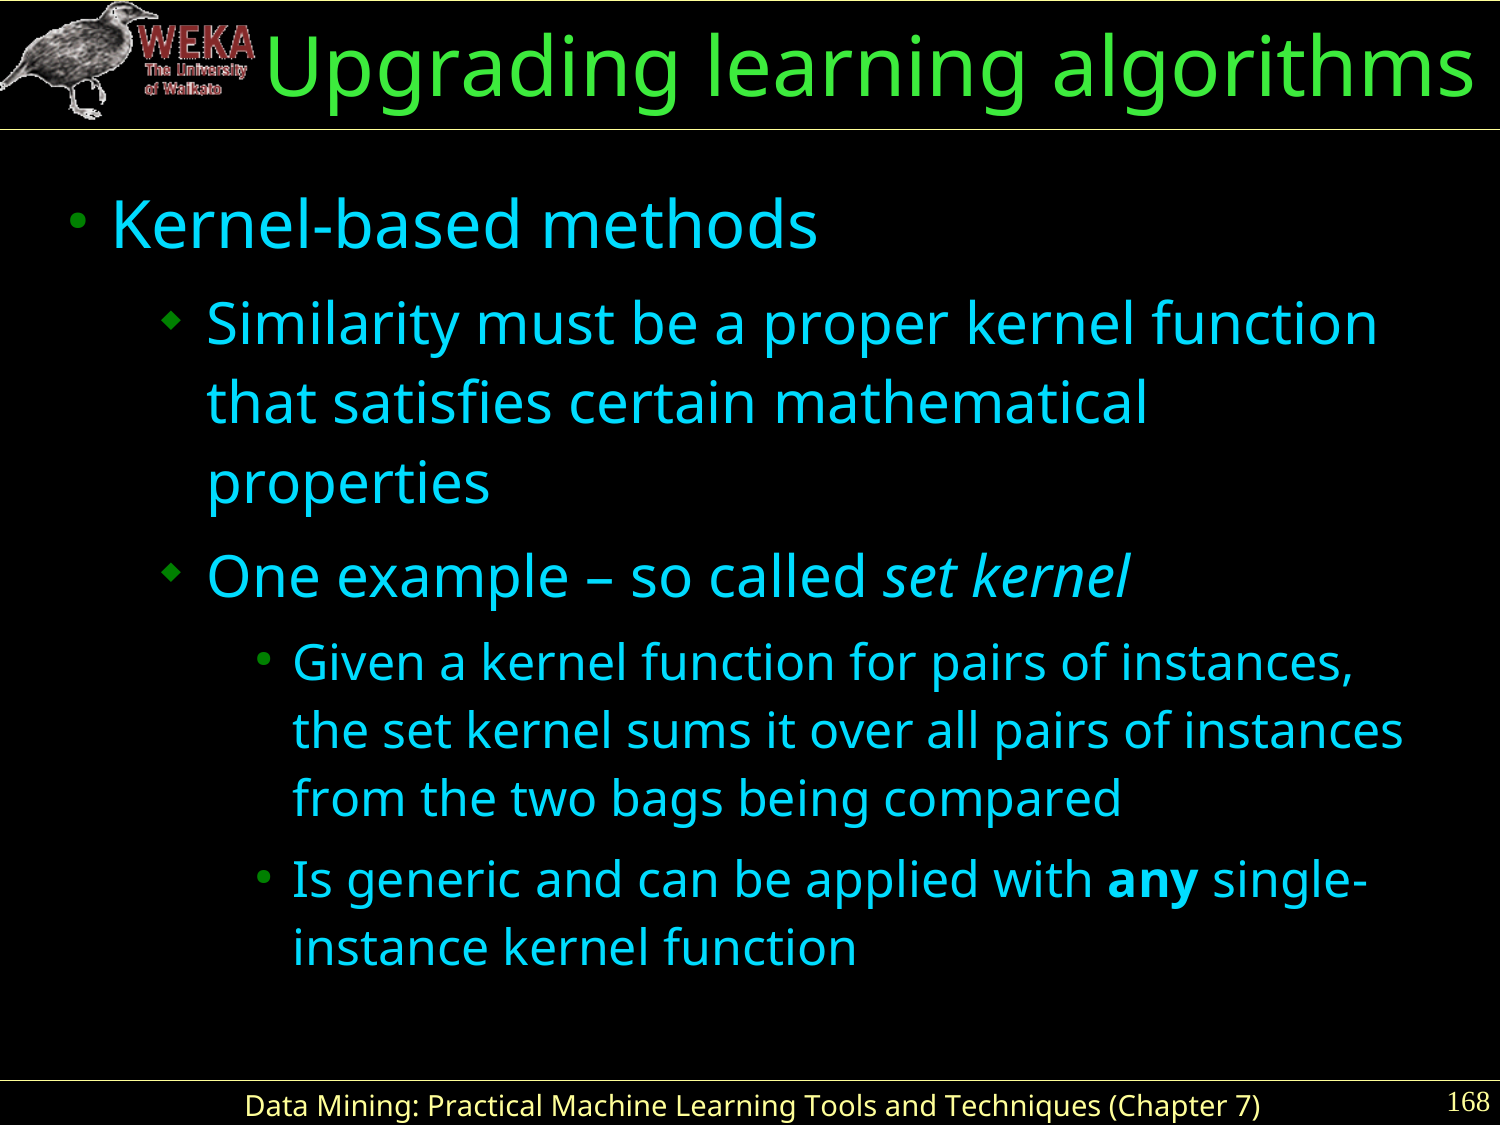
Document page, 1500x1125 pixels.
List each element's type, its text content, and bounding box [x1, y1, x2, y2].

picture [0, 1, 263, 129]
list Kernel-based methods Similarity must be a proper kernel function that satisfies certain mathematical properties One example – so called set kernel Given a kernel function for pairs of instances, the set kernel sums it over all pairs of instances from the two bags being compared Is generic and can be applied with any single-instance kernel function [67, 177, 1418, 1093]
title Upgrading learning algorithms [263, 0, 1500, 159]
